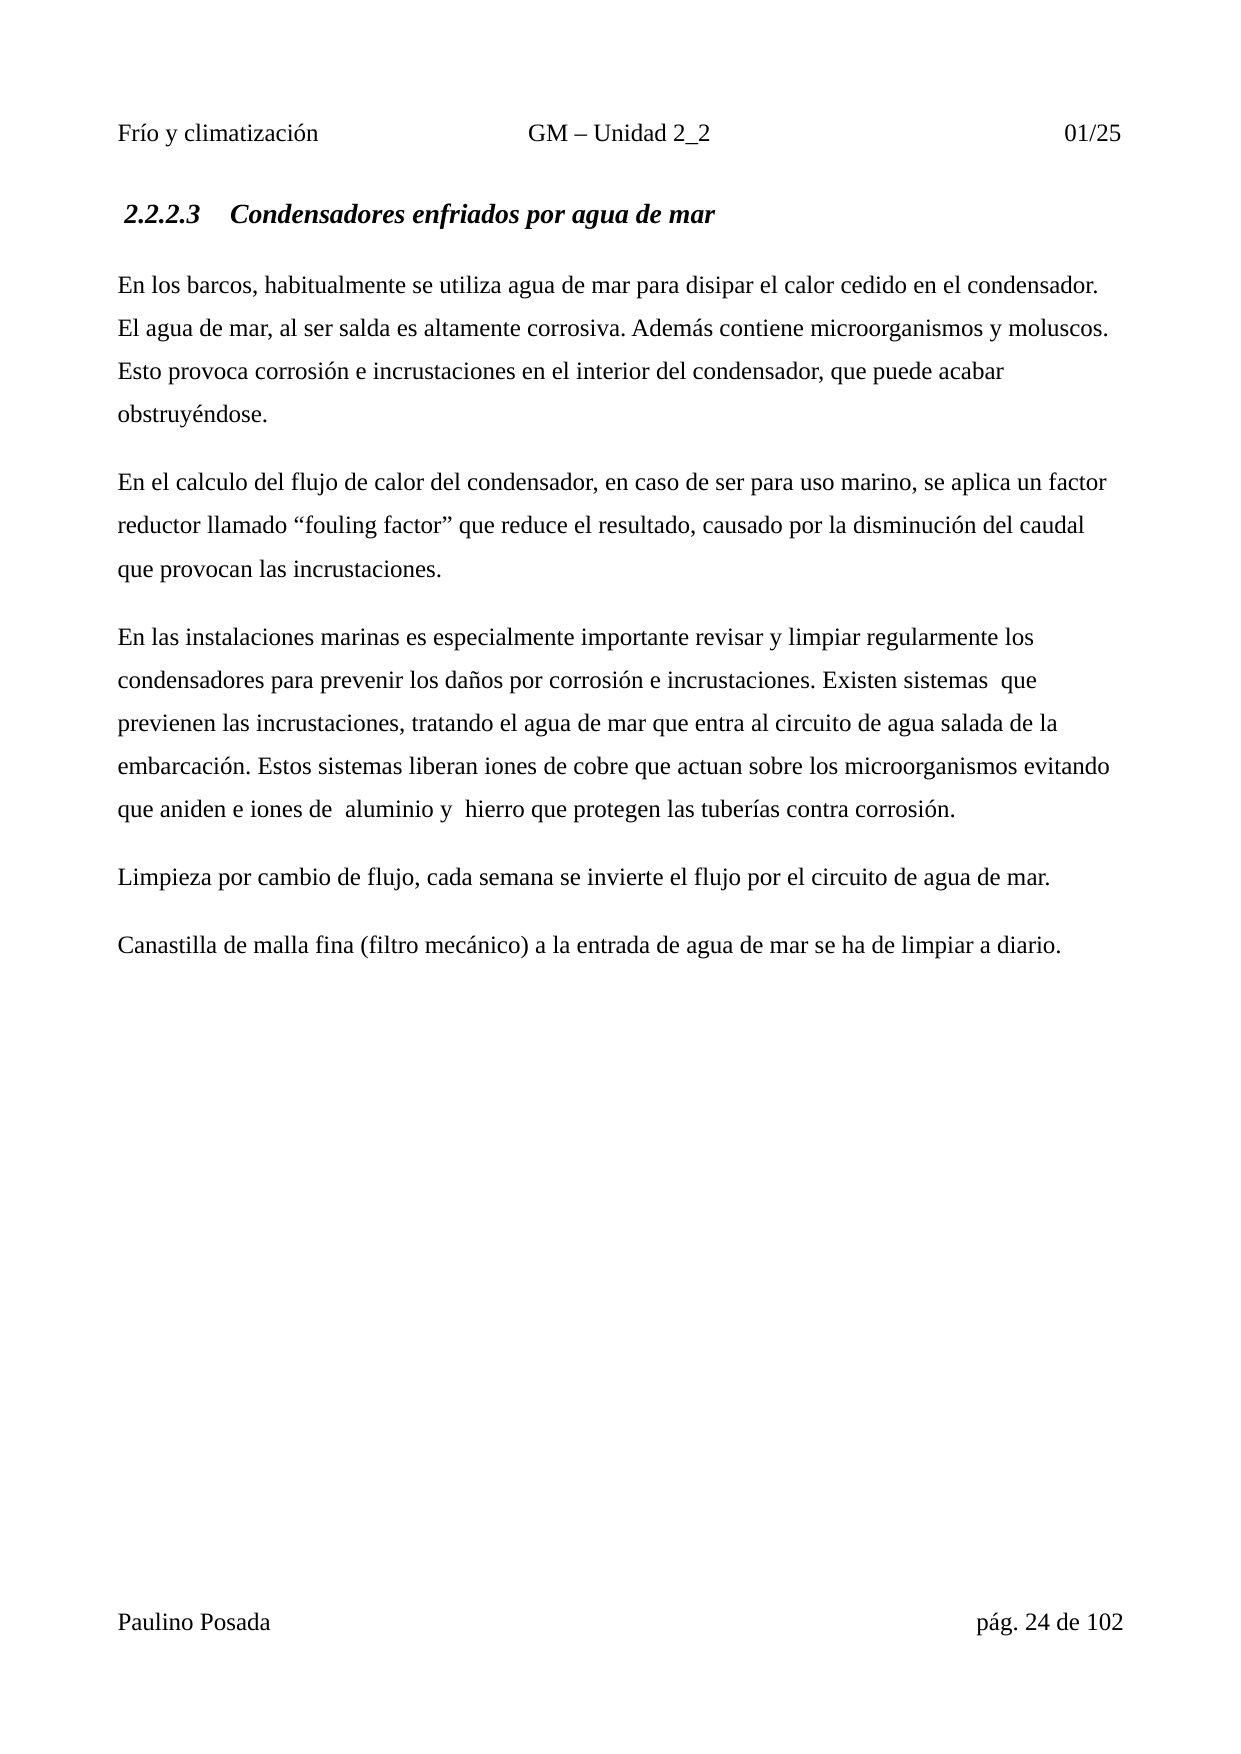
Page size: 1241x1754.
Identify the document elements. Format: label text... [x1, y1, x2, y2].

subtitle Condensadores enfriados por agua de mar [117, 197, 1123, 229]
text Canastilla de malla fina (filtro mecánico) a la entrada de agua de mar se ha de limpiar a diario. [117, 931, 1123, 959]
text En las instalaciones marinas es especialmente importante revisar y limpiar regularmente los condensadores para prevenir los daños por corrosión e incrustaciones. Existen sistemas que previenen las incrustaciones, tratando el agua de mar que entra al circuito de agua salada de la embarcación. Estos sistemas liberan iones de cobre que actuan sobre los microorganismos evitando que aniden e iones de aluminio y hierro que protegen las tuberías contra corrosión. [117, 622, 1123, 823]
text En los barcos, habitualmente se utiliza agua de mar para disipar el calor cedido en el condensador. El agua de mar, al ser salda es altamente corrosiva. Además contiene microorganismos y moluscos. Esto provoca corrosión e incrustaciones en el interior del condensador, que puede acabar obstruyéndose. [117, 270, 1123, 428]
text Limpieza por cambio de flujo, cada semana se invierte el flujo por el circuito de agua de mar. [117, 862, 1123, 891]
text En el calculo del flujo de calor del condensador, en caso de ser para uso marino, se aplica un factor reductor llamado “fouling factor” que reduce el resultado, causado por la disminución del caudal que provocan las incrustaciones. [117, 467, 1123, 582]
